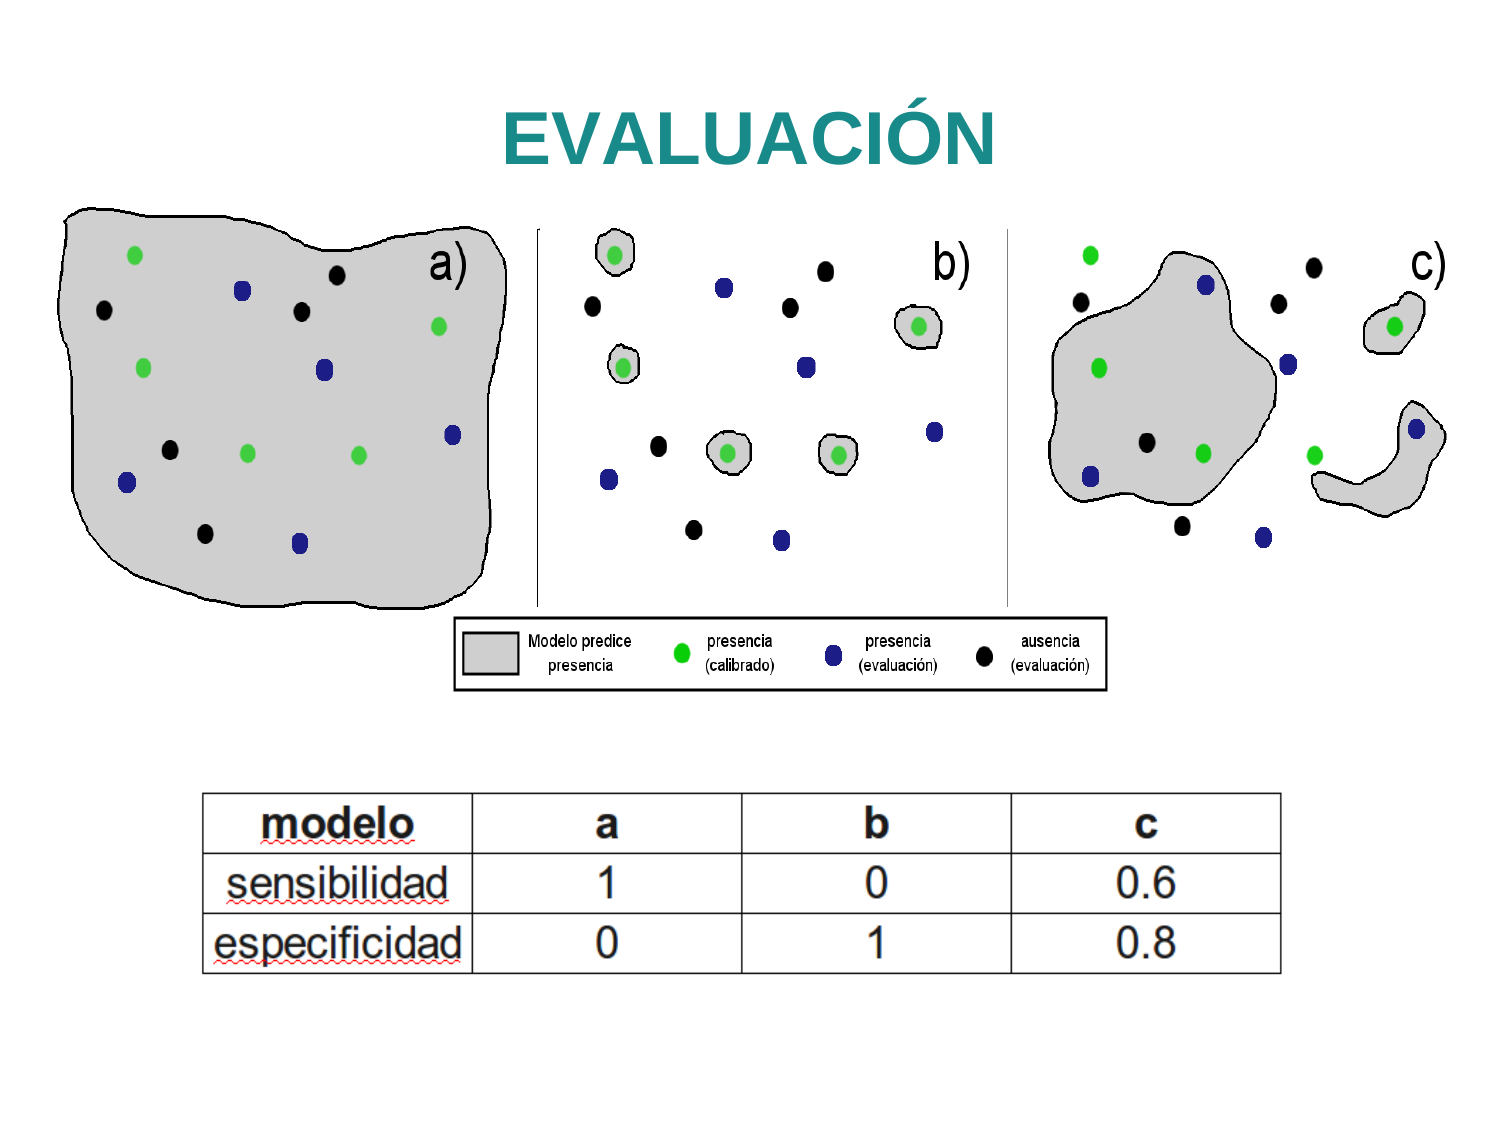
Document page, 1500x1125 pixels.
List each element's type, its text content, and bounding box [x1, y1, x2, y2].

picture [191, 780, 1303, 990]
picture [49, 205, 1476, 713]
title EVALUACIÓN [112, 68, 1388, 205]
